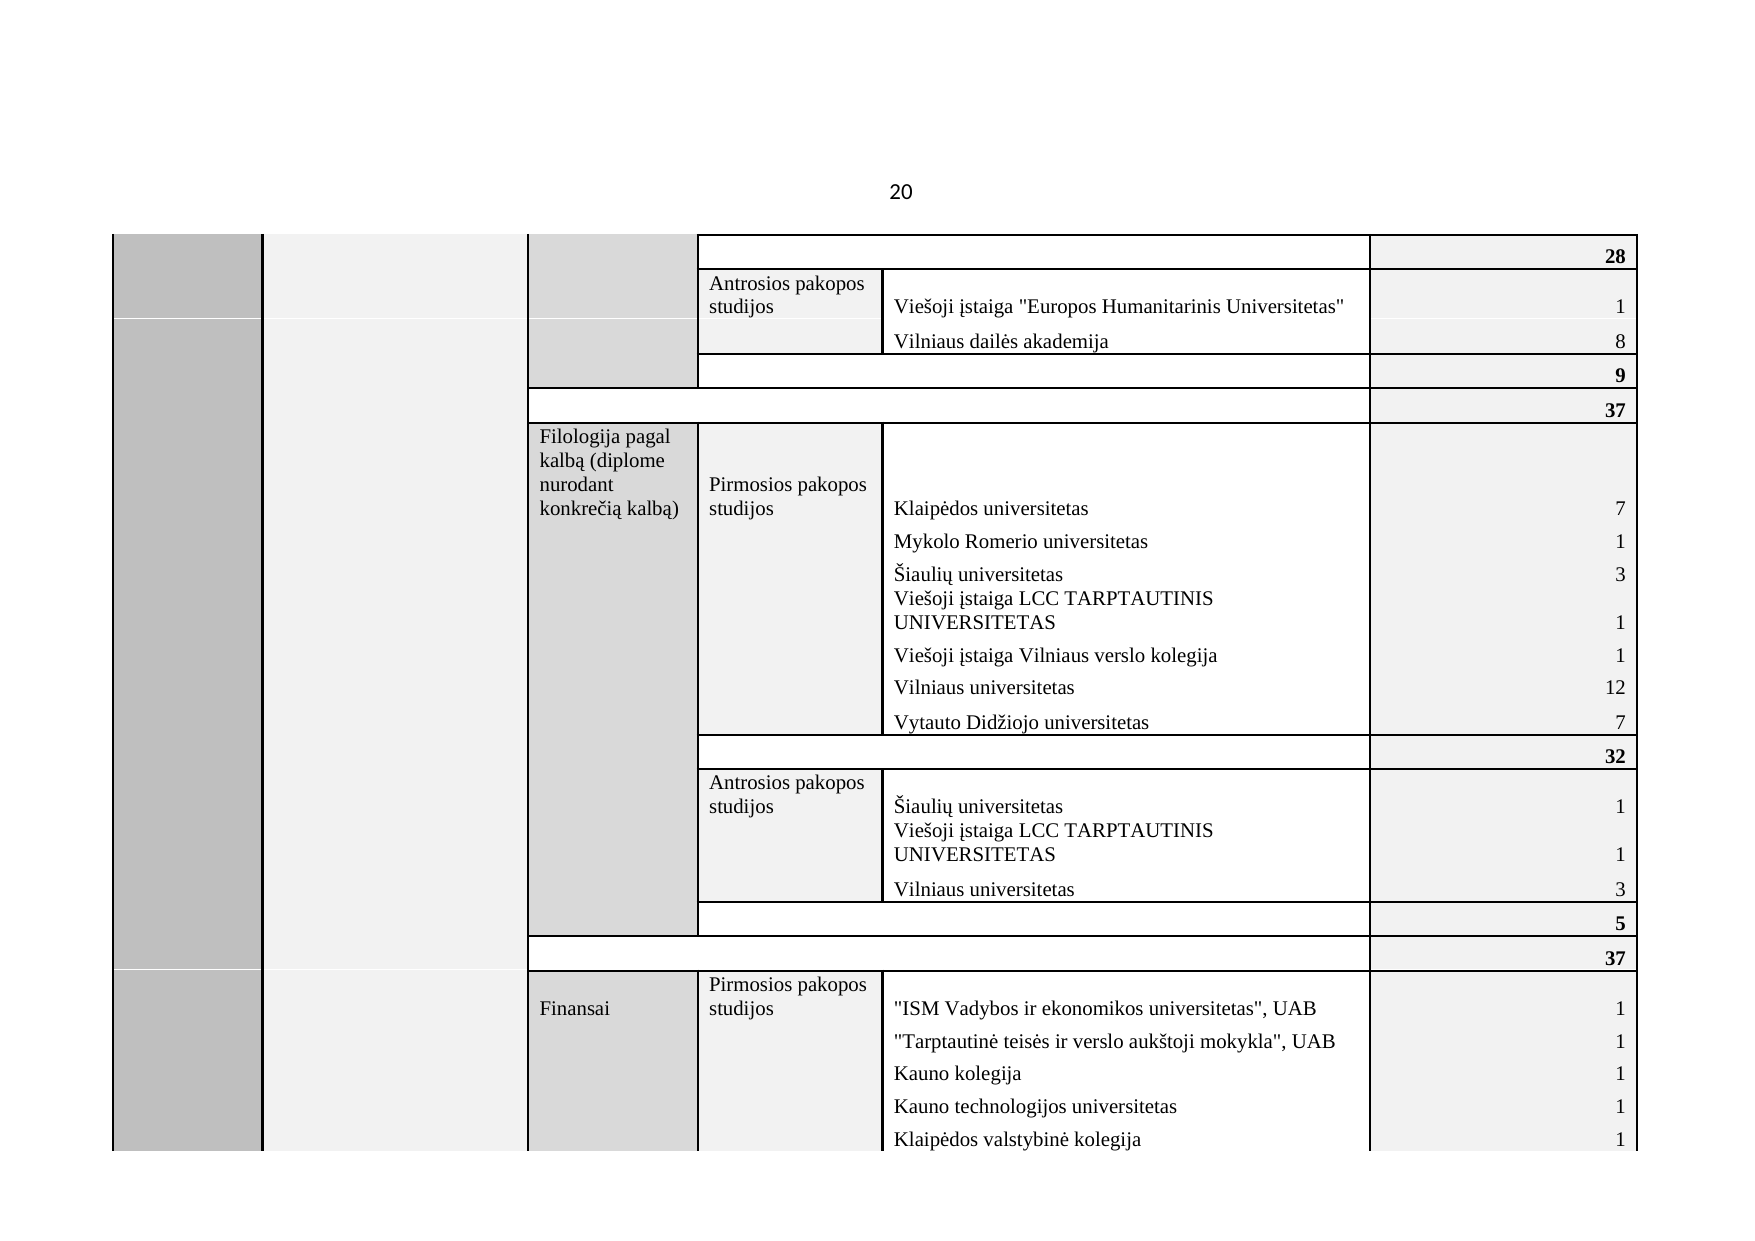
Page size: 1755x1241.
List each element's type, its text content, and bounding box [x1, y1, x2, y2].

table_cell [114, 234, 261, 268]
table_cell [114, 1053, 261, 1085]
table_cell Mykolo Romerio universitetas [884, 520, 1369, 553]
table_cell [529, 866, 697, 901]
table_cell [883, 389, 1369, 422]
table_cell [264, 319, 527, 353]
table_cell Viešoji įstaiga LCC TARPTAUTINIS UNIVERSITETAS [884, 818, 1369, 866]
table_cell 1 [1371, 818, 1636, 866]
table_cell Vytauto Didžiojo universitetas [884, 699, 1369, 734]
table_cell 1 [1371, 520, 1636, 553]
table_cell Kauno kolegija [884, 1053, 1369, 1085]
table_cell Vilniaus universitetas [884, 866, 1369, 901]
table_cell [114, 268, 261, 318]
table_cell [264, 387, 527, 422]
table_cell [529, 901, 697, 935]
table_cell [264, 553, 527, 586]
table_cell [264, 1085, 527, 1118]
table_cell [698, 389, 882, 422]
table_cell Antrosios pakopos studijos [699, 270, 881, 318]
table_cell [529, 553, 697, 586]
table_cell Pirmosios pakopos studijos [699, 424, 881, 520]
table_cell [529, 234, 697, 268]
table_cell [264, 1118, 527, 1151]
table_cell [529, 1020, 697, 1053]
table_cell 1 [1371, 1085, 1636, 1118]
table_cell [114, 353, 261, 387]
table_cell 7 [1371, 424, 1636, 520]
table_cell [114, 520, 261, 553]
table_cell [529, 520, 697, 553]
table_cell [114, 634, 261, 667]
table_cell [264, 699, 527, 734]
table_cell [114, 1020, 261, 1053]
table_cell [699, 866, 881, 901]
table_cell [699, 1020, 881, 1053]
table_cell [699, 586, 881, 634]
table_cell 1 [1371, 586, 1636, 634]
table_cell [699, 520, 881, 553]
table_cell [699, 319, 881, 353]
table_cell [699, 667, 881, 699]
table_cell [699, 818, 881, 866]
table_cell Pirmosios pakopos studijos Suma [699, 236, 1369, 268]
table_cell [114, 734, 261, 768]
table_cell [264, 634, 527, 667]
table_cell [699, 1118, 881, 1151]
table_cell 5 [1371, 903, 1636, 935]
table_cell Dizainas Suma [529, 389, 698, 422]
table_cell [264, 268, 527, 318]
table_cell 1 [1371, 270, 1636, 318]
table_cell [264, 970, 527, 1020]
table_cell [264, 353, 527, 387]
table_cell Pirmosios pakopos studijos Suma [699, 736, 1369, 768]
table_cell Kauno technologijos universitetas [884, 1085, 1369, 1118]
table_cell [114, 319, 261, 353]
table_cell [114, 866, 261, 901]
table_cell [114, 667, 261, 699]
table_cell 8 [1371, 319, 1636, 353]
table_cell [114, 901, 261, 935]
table_cell Viešoji įstaiga LCC TARPTAUTINIS UNIVERSITETAS [884, 586, 1369, 634]
table_cell 32 [1371, 736, 1636, 768]
table_cell Viešoji įstaiga "Europos Humanitarinis Universitetas" [884, 270, 1369, 318]
table_cell [264, 1053, 527, 1085]
table_cell [114, 818, 261, 866]
table_cell Vilniaus universitetas [884, 667, 1369, 699]
table_cell Vilniaus dailės akademija [884, 319, 1369, 353]
table_cell [529, 818, 697, 866]
table_cell [264, 520, 527, 553]
table_cell [264, 586, 527, 634]
table_cell Filologija pagal kalbą (diplome nurodant konkrečią kalbą) [529, 424, 697, 520]
table_cell 1 [1371, 770, 1636, 818]
table_cell "ISM Vadybos ir ekonomikos universitetas", UAB [884, 972, 1369, 1020]
table_cell [529, 699, 697, 734]
table_cell 12 [1371, 667, 1636, 699]
table_cell Antrosios pakopos studijos [699, 770, 881, 818]
table_cell "Tarptautinė teisės ir verslo aukštoji mokykla", UAB [884, 1020, 1369, 1053]
table_cell Pirmosios pakopos studijos [699, 972, 881, 1020]
table_cell [699, 699, 881, 734]
table_cell 1 [1371, 1118, 1636, 1151]
table_cell 3 [1371, 553, 1636, 586]
table_cell 3 [1371, 866, 1636, 901]
table_cell [529, 768, 697, 818]
table_cell Filologija pagal kalbą (diplome nurodant konkrečią kalbą) Suma [529, 937, 1369, 969]
table_cell [529, 319, 697, 353]
table_cell [264, 1020, 527, 1053]
table_cell 1 [1371, 1053, 1636, 1085]
table_cell [114, 1118, 261, 1151]
table_cell [264, 768, 527, 818]
table_cell [264, 866, 527, 901]
table_cell [529, 667, 697, 699]
table_cell Antrosios pakopos studijos Suma [699, 903, 1369, 935]
table_cell [529, 268, 697, 318]
table_cell Šiaulių universitetas [884, 553, 1369, 586]
table_cell [114, 768, 261, 818]
table_cell [264, 422, 527, 520]
table_cell [114, 553, 261, 586]
table_cell 1 [1371, 1020, 1636, 1053]
table_cell [114, 1085, 261, 1118]
table_cell [264, 901, 527, 935]
table_cell [529, 586, 697, 634]
table_cell [529, 634, 697, 667]
table_cell [264, 234, 527, 268]
table_cell [699, 1085, 881, 1118]
table_cell [264, 818, 527, 866]
table_cell [114, 422, 261, 520]
table_cell [699, 634, 881, 667]
table_cell 37 [1371, 937, 1636, 969]
table_cell Viešoji įstaiga Vilniaus verslo kolegija [884, 634, 1369, 667]
table_cell [529, 1085, 697, 1118]
table_cell [699, 1053, 881, 1085]
table_cell Šiaulių universitetas [884, 770, 1369, 818]
table_cell Klaipėdos valstybinė kolegija [884, 1118, 1369, 1151]
table_cell 1 [1371, 972, 1636, 1020]
table_cell 9 [1371, 355, 1636, 387]
table_cell [114, 970, 261, 1020]
table_cell [529, 1053, 697, 1085]
table_cell Klaipėdos universitetas [884, 424, 1369, 520]
table_cell [699, 553, 881, 586]
table_cell [529, 734, 697, 768]
table_cell [529, 1118, 697, 1151]
table_cell [114, 586, 261, 634]
table_cell 7 [1371, 699, 1636, 734]
table_cell [114, 699, 261, 734]
table_cell 37 [1371, 389, 1636, 422]
table_cell [114, 935, 261, 969]
table_cell [264, 935, 527, 969]
table_cell [114, 387, 261, 422]
table_cell [264, 734, 527, 768]
table_cell 1 [1371, 634, 1636, 667]
table_cell Finansai [529, 972, 697, 1020]
table_cell [264, 667, 527, 699]
table_cell [529, 353, 697, 387]
table_cell Antrosios pakopos studijos Suma [699, 355, 1369, 387]
table_cell 28 [1371, 236, 1636, 268]
